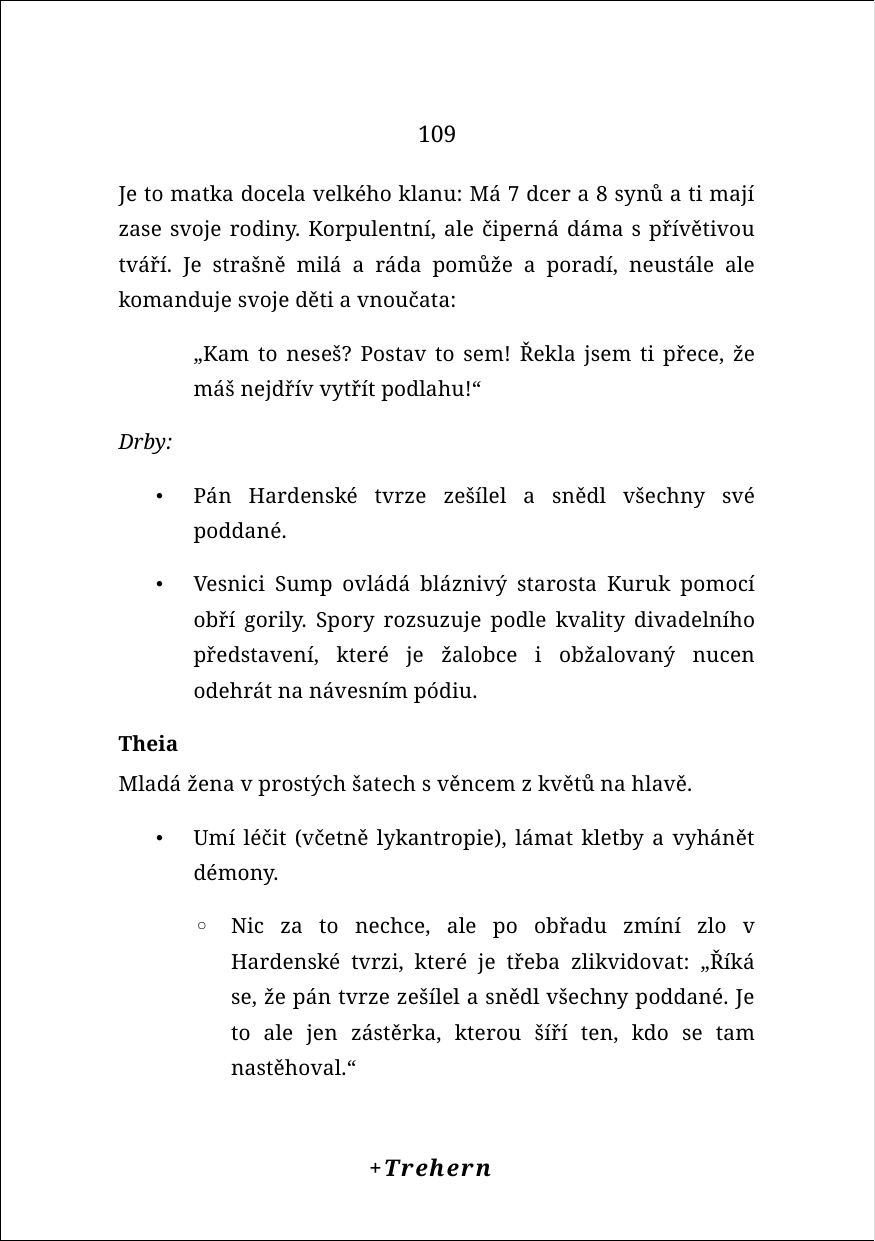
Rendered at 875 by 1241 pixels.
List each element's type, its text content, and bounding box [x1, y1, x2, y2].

text Mladá žena v prostých šatech s věncem z květů na hlavě. [118, 769, 756, 798]
text Je to matka docela velkého klanu: Má 7 dcer a 8 synů a ti mají zase svoje rodiny. Korpulentní, ale čiperná dáma s přívětivou tváří. Je strašně milá a ráda pomůže a poradí, neustále ale komanduje svoje děti a vnoučata: [118, 179, 756, 314]
text Drby: [118, 427, 756, 456]
list Nic za to nechce, ale po obřadu zmíní zlo v Hardenské tvrzi, které je třeba zlikvidovat: „Říká se, že pán tvrze zešílel a snědl všechny poddané. Je to ale jen zástěrka, kterou šíří ten, kdo se tam nastěhoval.“ [193, 911, 756, 1082]
list Vesnici Sump ovládá bláznivý starosta Kuruk pomocí obří gorily. Spory rozsuzuje podle kvality divadelního představení, které je žalobce i obžalovaný nucen odehrát na návesním pódiu. [156, 569, 756, 704]
list Pán Hardenské tvrze zešílel a snědl všechny své poddané. [156, 481, 756, 545]
list „Kam to neseš? Postav to sem! Řekla jsem ti přece, že máš nejdřív vytřít podlahu!“ [156, 339, 756, 403]
subtitle Theia [118, 729, 756, 758]
list Umí léčit (včetně lykantropie), lámat kletby a vyhánět démony. [156, 823, 756, 887]
